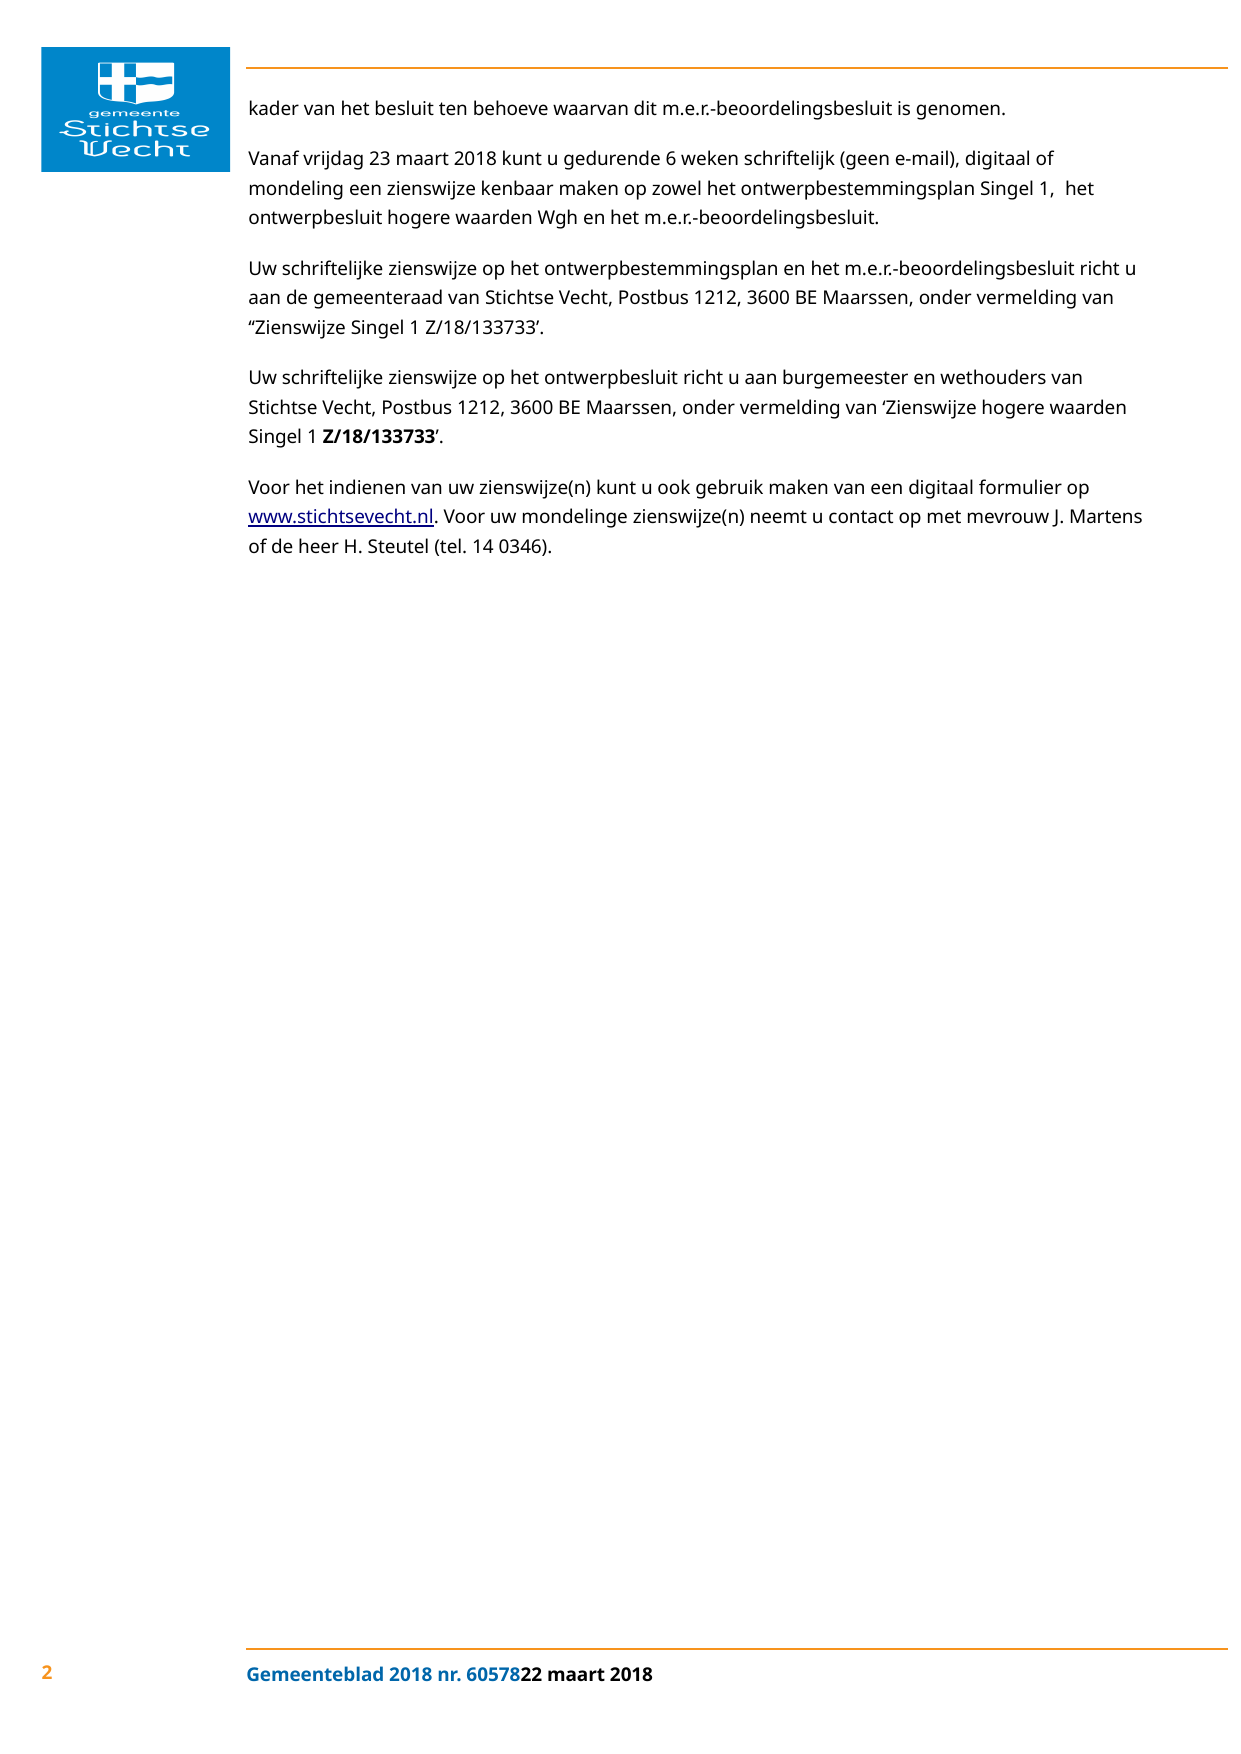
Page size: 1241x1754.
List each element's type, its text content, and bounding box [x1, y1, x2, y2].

text Uw schriftelijke zienswijze op het ontwerpbestemmingsplan en het m.e.r.-beoordelingsbesluit richt u aan de gemeenteraad van Stichtse Vecht, Postbus 1212, 3600 BE Maarssen, onder vermelding van ‘‘Zienswijze Singel 1 Z/18/133733’. [248, 255, 1152, 340]
picture [137, 63, 174, 103]
text Voor het indienen van uw zienswijze(n) kunt u ook gebruik maken van een digitaal formulier op www.stichtsevecht.nl. Voor uw mondelinge zienswijze(n) neemt u contact op met mevrouw J. Martens of de heer H. Steutel (tel. 14 0346). [248, 474, 1152, 559]
picture [99, 63, 135, 101]
text Vanaf vrijdag 23 maart 2018 kunt u gedurende 6 weken schriftelijk (geen e-mail), digitaal of mondeling een zienswijze kenbaar maken op zowel het ontwerpbestemmingsplan Singel 1, het ontwerpbesluit hogere waarden Wgh en het m.e.r.-beoordelingsbesluit. [248, 145, 1152, 230]
text Uw schriftelijke zienswijze op het ontwerpbesluit richt u aan burgemeester en wethouders van Stichtse Vecht, Postbus 1212, 3600 BE Maarssen, onder vermelding van ‘Zienswijze hogere waarden Singel 1 Z/18/133733’. [248, 364, 1152, 449]
text kader van het besluit ten behoeve waarvan dit m.e.r.-beoordelingsbesluit is genomen. [248, 95, 1152, 121]
